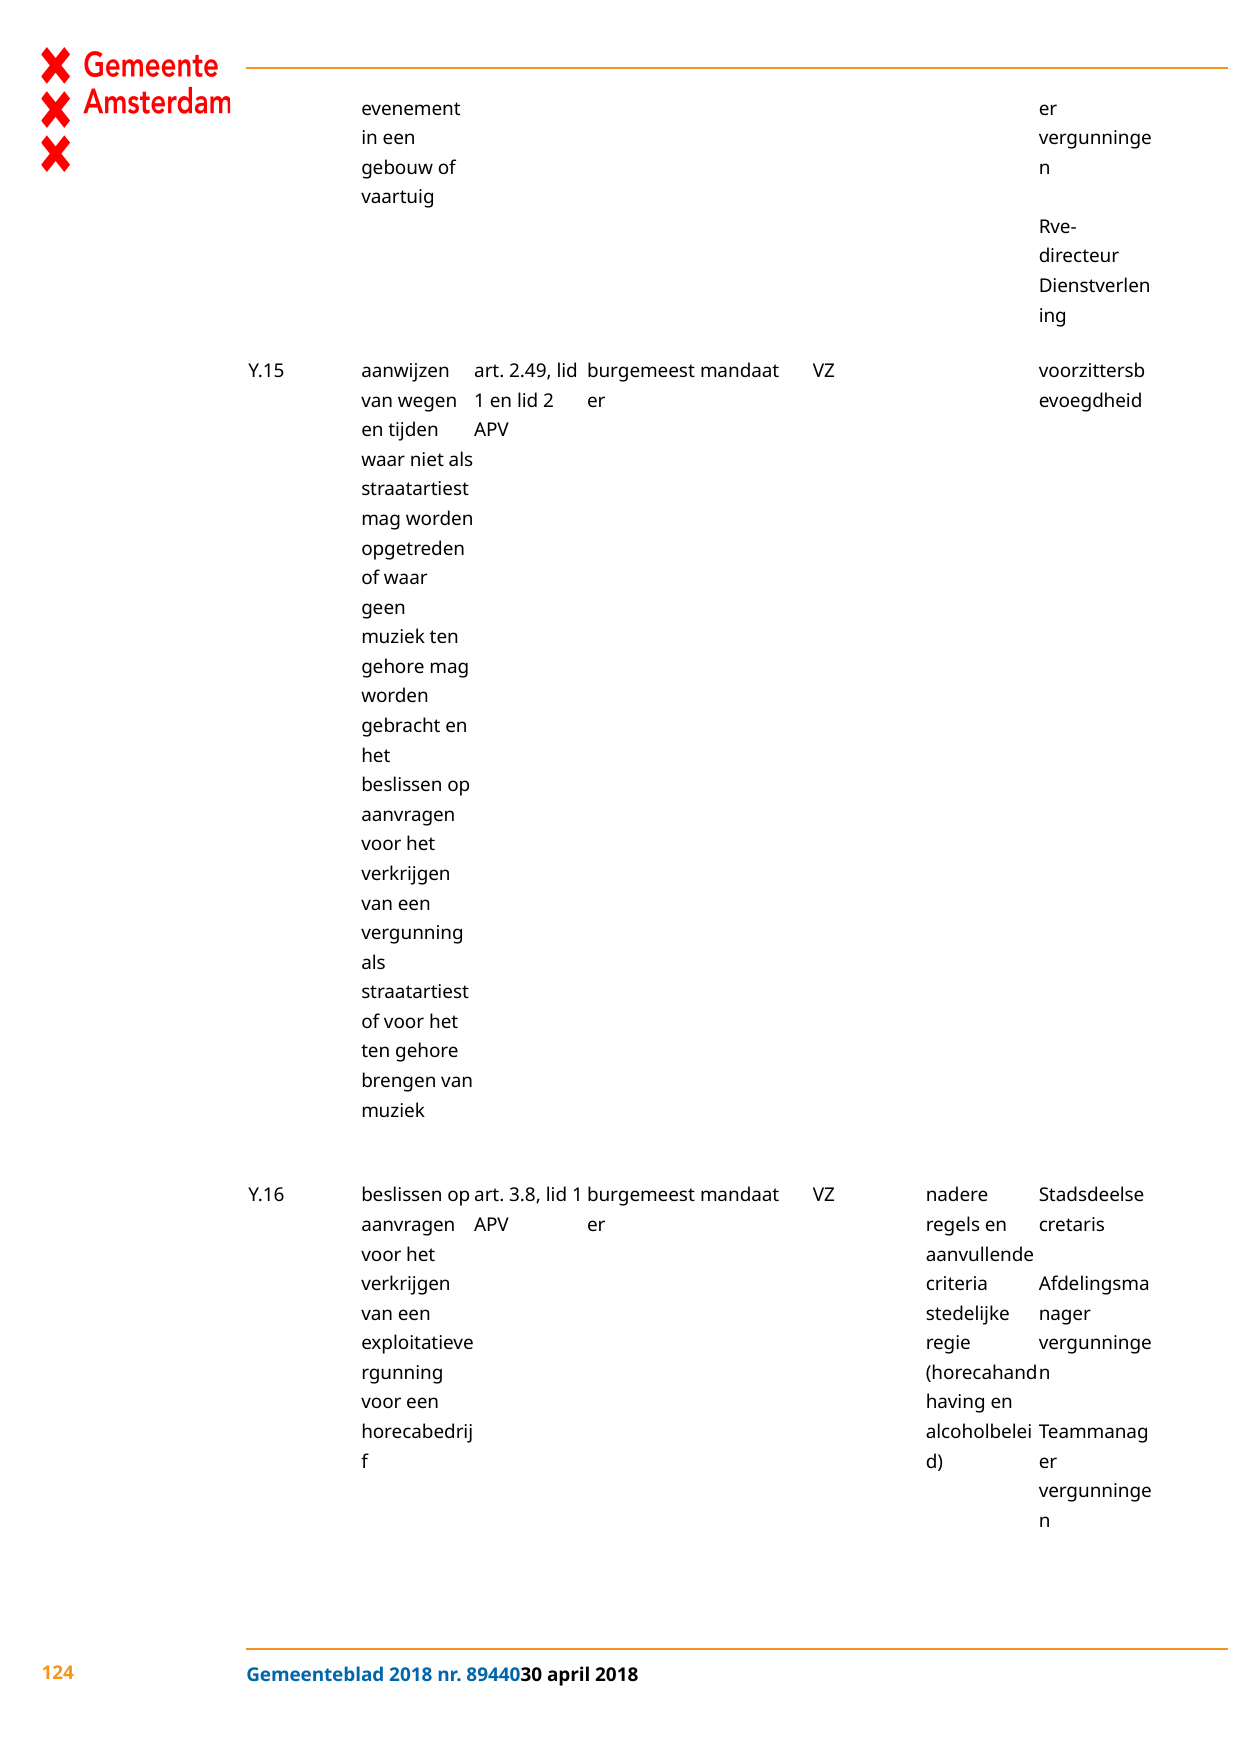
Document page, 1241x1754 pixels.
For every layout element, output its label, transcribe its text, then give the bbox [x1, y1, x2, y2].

table_cell nadere regels en aanvullende criteria stedelijke regie (horecahandhaving en alcoholbeleid) [926, 1152, 1038, 1562]
table_cell evenement in een gebouw of vaartuig [361, 95, 474, 328]
table_cell aanwijzen van wegen en tijden waar niet als straatartiest mag worden opgetreden of waar geen muziek ten gehore mag worden gebracht en het beslissen op aanvragen voor het verkrijgen van een vergunning als straatartiest of voor het ten gehore brengen van muziek [361, 328, 474, 1152]
table_cell er vergunningen Rve-directeur Dienstverlening [1039, 95, 1152, 328]
table_cell VZ [813, 1152, 926, 1562]
table_cell [813, 1563, 926, 1588]
table_cell [587, 95, 700, 328]
table_cell [248, 1563, 361, 1588]
table_cell [926, 328, 1038, 1152]
table_cell Stadsdeelsecretaris Afdelingsmanager vergunningen Teammanager vergunningen [1039, 1152, 1152, 1562]
table_cell beslissen op aanvragen voor het verkrijgen van een exploitatievergunning voor een horecabedrijf [361, 1152, 474, 1562]
table_cell [926, 1563, 1038, 1588]
table_cell voorzittersbevoegdheid [1039, 328, 1152, 1152]
table_cell VZ [813, 328, 926, 1152]
table_cell [474, 95, 587, 328]
table_cell Y.15 [248, 328, 361, 1152]
table_cell [700, 95, 813, 328]
table_cell art. 2.49, lid 1 en lid 2 APV [474, 328, 587, 1152]
table_cell [248, 95, 361, 328]
table_cell [700, 1563, 813, 1588]
table_cell mandaat [700, 1152, 813, 1562]
table_cell art. 3.8, lid 1 APV [474, 1152, 587, 1562]
table_cell [587, 1563, 700, 1588]
table_cell burgemeester [587, 1152, 700, 1562]
picture [41, 47, 231, 172]
table_cell [1039, 1563, 1152, 1588]
table_cell burgemeester [587, 328, 700, 1152]
table_cell [926, 95, 1038, 328]
table_cell [813, 95, 926, 328]
table_cell Y.16 [248, 1152, 361, 1562]
table_cell [474, 1563, 587, 1588]
table_cell mandaat [700, 328, 813, 1152]
